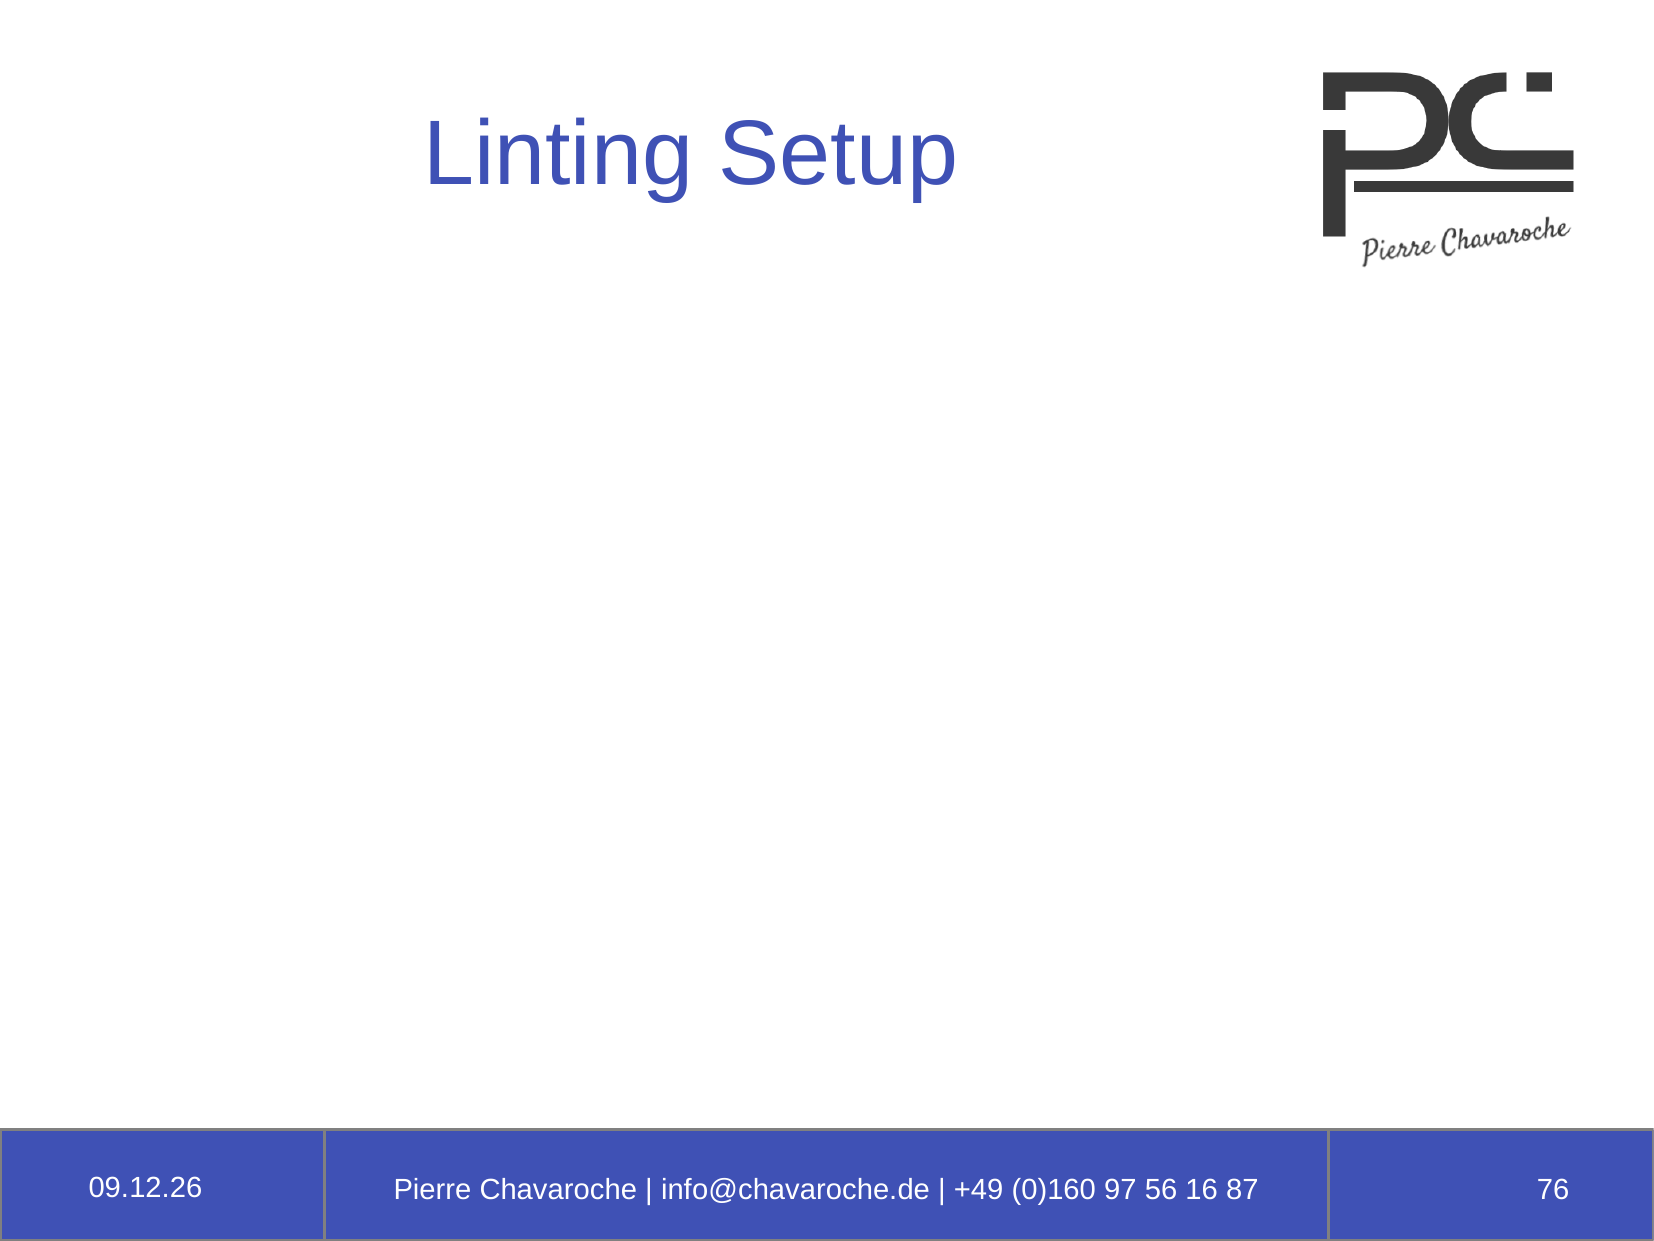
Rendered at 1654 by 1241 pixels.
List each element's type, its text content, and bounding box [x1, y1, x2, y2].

picture [1307, 29, 1589, 311]
title Linting Setup [82, 49, 1300, 257]
